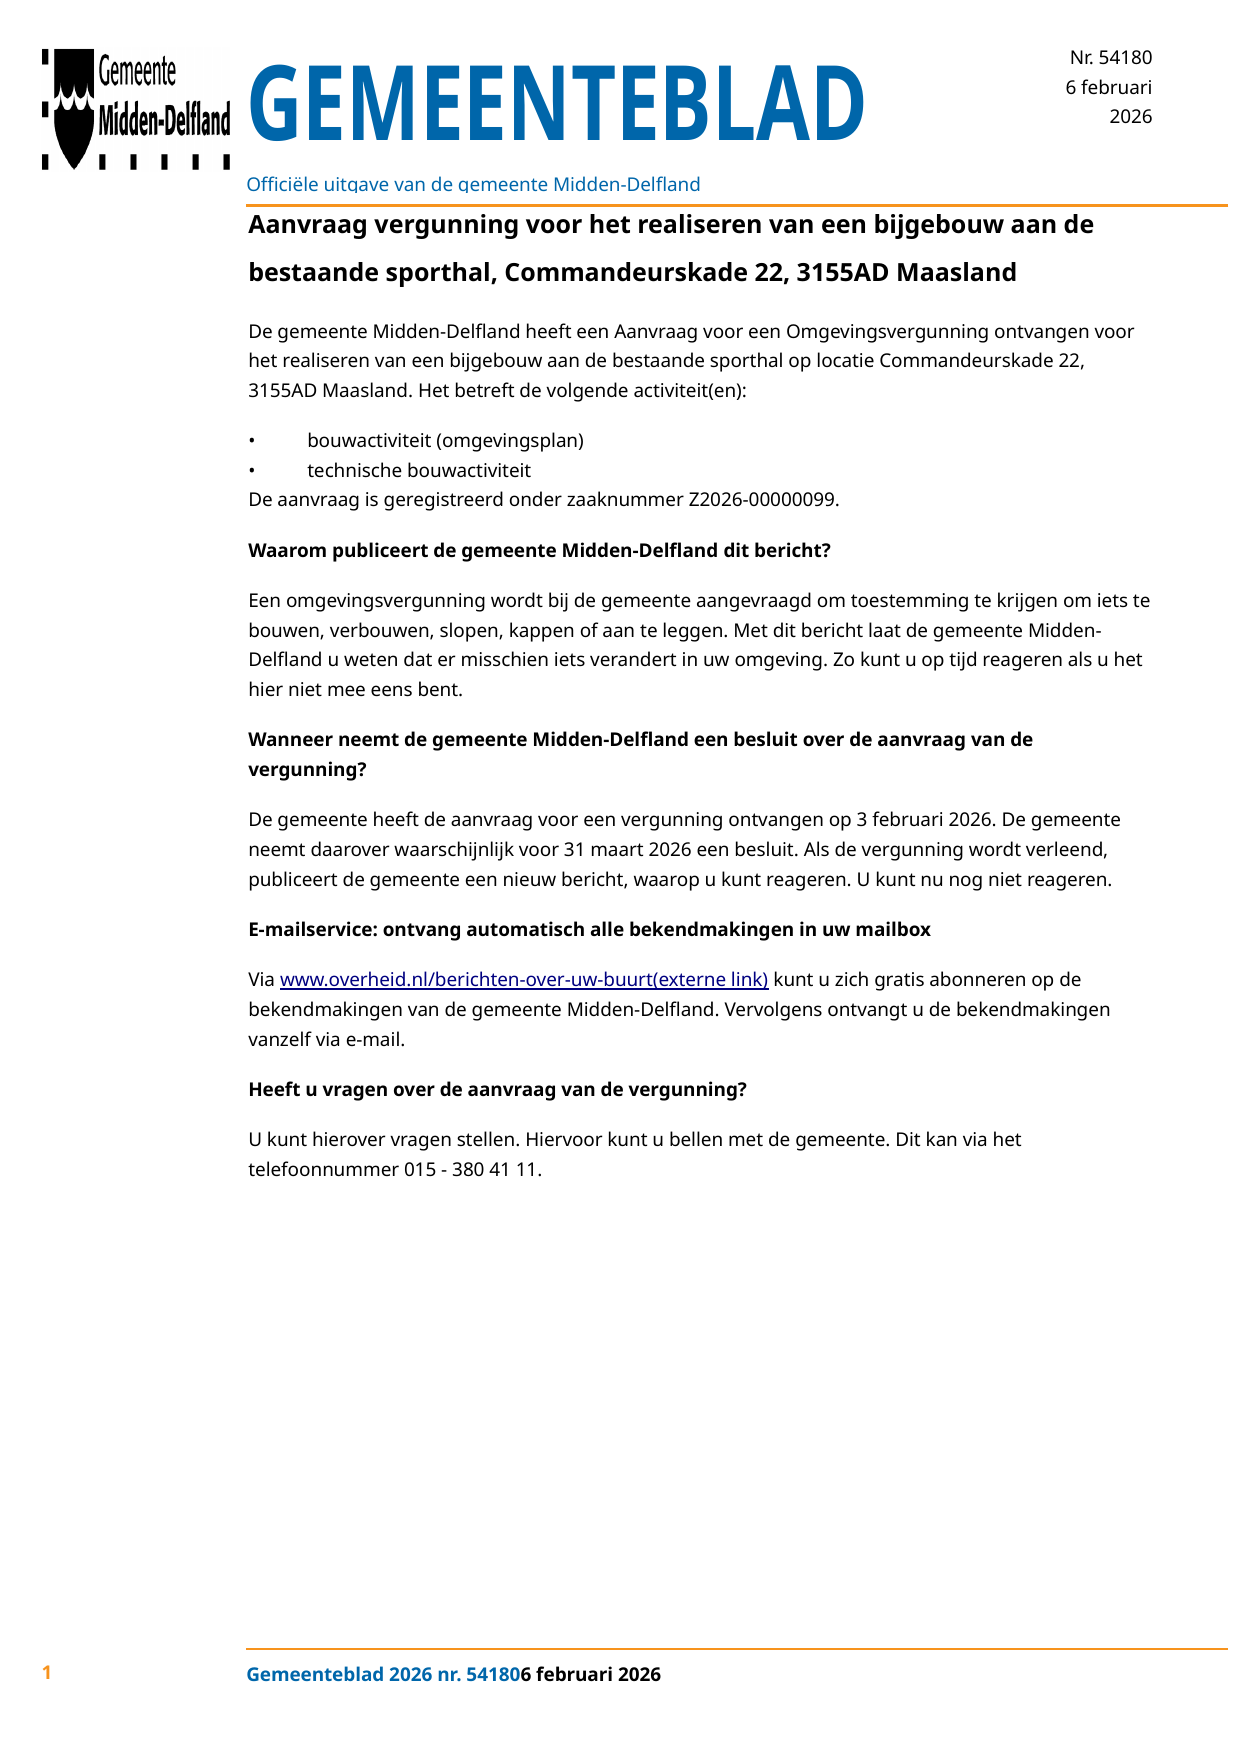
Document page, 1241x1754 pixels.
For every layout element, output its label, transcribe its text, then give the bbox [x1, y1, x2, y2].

text Via www.overheid.nl/berichten-over-uw-buurt(externe link) kunt u zich gratis abonneren op de bekendmakingen van de gemeente Midden-Delfland. Vervolgens ontvangt u de bekendmakingen vanzelf via e-mail. [248, 967, 1152, 1052]
list technische bouwactiviteit [248, 457, 1152, 483]
text De gemeente Midden-Delfland heeft een Aanvraag voor een Omgevingsvergunning ontvangen voor het realiseren van een bijgebouw aan de bestaande sporthal op locatie Commandeurskade 22, 3155AD Maasland. Het betreft de volgende activiteit(en): [248, 318, 1152, 403]
text E-mailservice: ontvang automatisch alle bekendmakingen in uw mailbox [248, 916, 1152, 942]
text Wanneer neemt de gemeente Midden-Delfland een besluit over de aanvraag van de vergunning? [248, 727, 1152, 782]
text Aanvraag vergunning voor het realiseren van een bijgebouw aan de bestaande sporthal, Commandeurskade 22, 3155AD Maasland [248, 207, 1152, 288]
picture [41, 47, 231, 172]
text Heeft u vragen over de aanvraag van de vergunning? [248, 1076, 1152, 1102]
text Een omgevingsvergunning wordt bij de gemeente aangevraagd om toestemming te krijgen om iets te bouwen, verbouwen, slopen, kappen of aan te leggen. Met dit bericht laat de gemeente Midden-Delfland u weten dat er misschien iets verandert in uw omgeving. Zo kunt u op tijd reageren als u het hier niet mee eens bent. [248, 587, 1152, 702]
text U kunt hierover vragen stellen. Hiervoor kunt u bellen met de gemeente. Dit kan via het telefoonnummer 015 - 380 41 11. [248, 1127, 1152, 1182]
list bouwactiviteit (omgevingsplan) [248, 427, 1152, 453]
text De gemeente heeft de aanvraag voor een vergunning ontvangen op 3 februari 2026. De gemeente neemt daarover waarschijnlijk voor 31 maart 2026 een besluit. Als de vergunning wordt verleend, publiceert de gemeente een nieuw bericht, waarop u kunt reageren. U kunt nu nog niet reageren. [248, 807, 1152, 892]
text De aanvraag is geregistreerd onder zaaknummer Z2026-00000099. [248, 487, 1152, 512]
text Waarom publiceert de gemeente Midden-Delfland dit bericht? [248, 537, 1152, 563]
